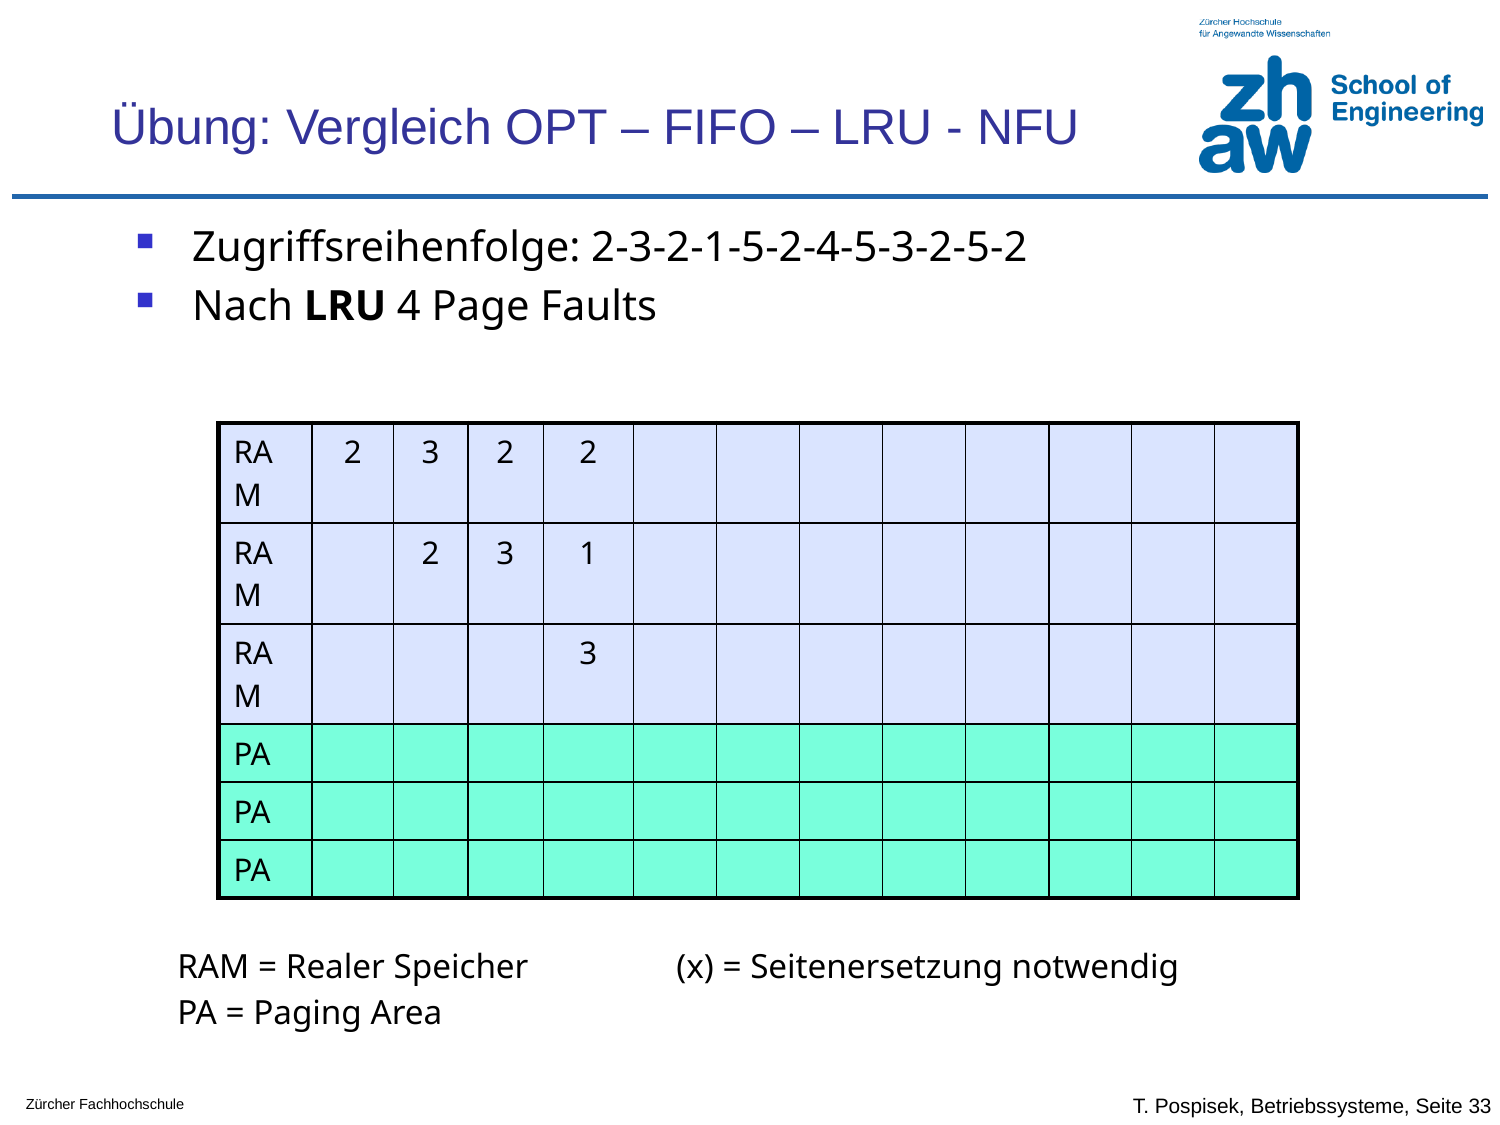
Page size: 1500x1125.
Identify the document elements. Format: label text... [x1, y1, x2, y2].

table_cell [966, 625, 1048, 723]
table_cell [394, 625, 467, 723]
table_cell PA [221, 725, 311, 781]
text_box RAM = Realer Speicher (x) = Seitenersetzung notwendig PA = Paging Area [162, 937, 1363, 1038]
table_cell PA [221, 783, 311, 839]
table_cell [634, 625, 716, 723]
table_cell [800, 524, 882, 623]
table_cell [1050, 625, 1131, 723]
table_cell [544, 783, 633, 839]
title Übung: Vergleich OPT – FIFO – LRU - NFU [96, 50, 1375, 163]
table_cell [544, 841, 633, 896]
table_cell PA [221, 841, 311, 896]
table_cell [800, 783, 882, 839]
table_cell [966, 524, 1048, 623]
table_cell [1215, 524, 1296, 623]
table_cell [1215, 625, 1296, 723]
table_cell [1215, 841, 1296, 896]
table_cell [469, 625, 543, 723]
table_header RAM [221, 425, 311, 522]
table_cell [1132, 841, 1214, 896]
table_cell [717, 524, 799, 623]
table_cell [1215, 725, 1296, 781]
list Zugriffsreihenfolge: 2-3-2-1-5-2-4-5-3-2-5-2 Nach LRU 4 Page Faults [120, 212, 1375, 375]
table_header 3 [394, 425, 467, 522]
table_cell [717, 783, 799, 839]
table_cell [313, 524, 393, 623]
table_cell [800, 841, 882, 896]
table_cell [883, 625, 965, 723]
table_cell [1132, 625, 1214, 723]
table_header [800, 425, 882, 522]
table_cell [394, 783, 467, 839]
table_cell 3 [544, 625, 633, 723]
table_cell [634, 524, 716, 623]
table_cell [469, 725, 543, 781]
picture [1199, 19, 1483, 173]
table_cell [1050, 783, 1131, 839]
table_cell [469, 783, 543, 839]
table_cell [800, 625, 882, 723]
table_cell 1 [544, 524, 633, 623]
table_cell [1050, 524, 1131, 623]
table_cell [717, 625, 799, 723]
table_cell [1050, 725, 1131, 781]
table_header [966, 425, 1048, 522]
table_cell [394, 725, 467, 781]
table_cell [469, 841, 543, 896]
table_cell [1215, 783, 1296, 839]
table_header [1050, 425, 1131, 522]
table_cell 3 [469, 524, 543, 623]
table_cell [883, 841, 965, 896]
table_cell 2 [394, 524, 467, 623]
table_cell [800, 725, 882, 781]
table_cell [544, 725, 633, 781]
table_header 2 [313, 425, 393, 522]
table_cell [313, 725, 393, 781]
table_cell [394, 841, 467, 896]
table_header [634, 425, 716, 522]
table_cell [883, 725, 965, 781]
table_header [1132, 425, 1214, 522]
table_cell [1132, 783, 1214, 839]
table_cell [966, 783, 1048, 839]
table_cell [313, 625, 393, 723]
table_header 2 [544, 425, 633, 522]
table_cell [1132, 725, 1214, 781]
table_cell [634, 783, 716, 839]
table_cell RAM [221, 524, 311, 623]
table_cell RAM [221, 625, 311, 723]
table_header [1215, 425, 1296, 522]
table_header [717, 425, 799, 522]
table_cell [717, 725, 799, 781]
table_cell [1132, 524, 1214, 623]
table_header 2 [469, 425, 543, 522]
table_cell [634, 841, 716, 896]
table_cell [1050, 841, 1131, 896]
table_cell [883, 524, 965, 623]
table_cell [313, 783, 393, 839]
table_header [883, 425, 965, 522]
table_cell [966, 725, 1048, 781]
table_cell [634, 725, 716, 781]
table_cell [883, 783, 965, 839]
table_cell [717, 841, 799, 896]
table_cell [313, 841, 393, 896]
table_cell [966, 841, 1048, 896]
